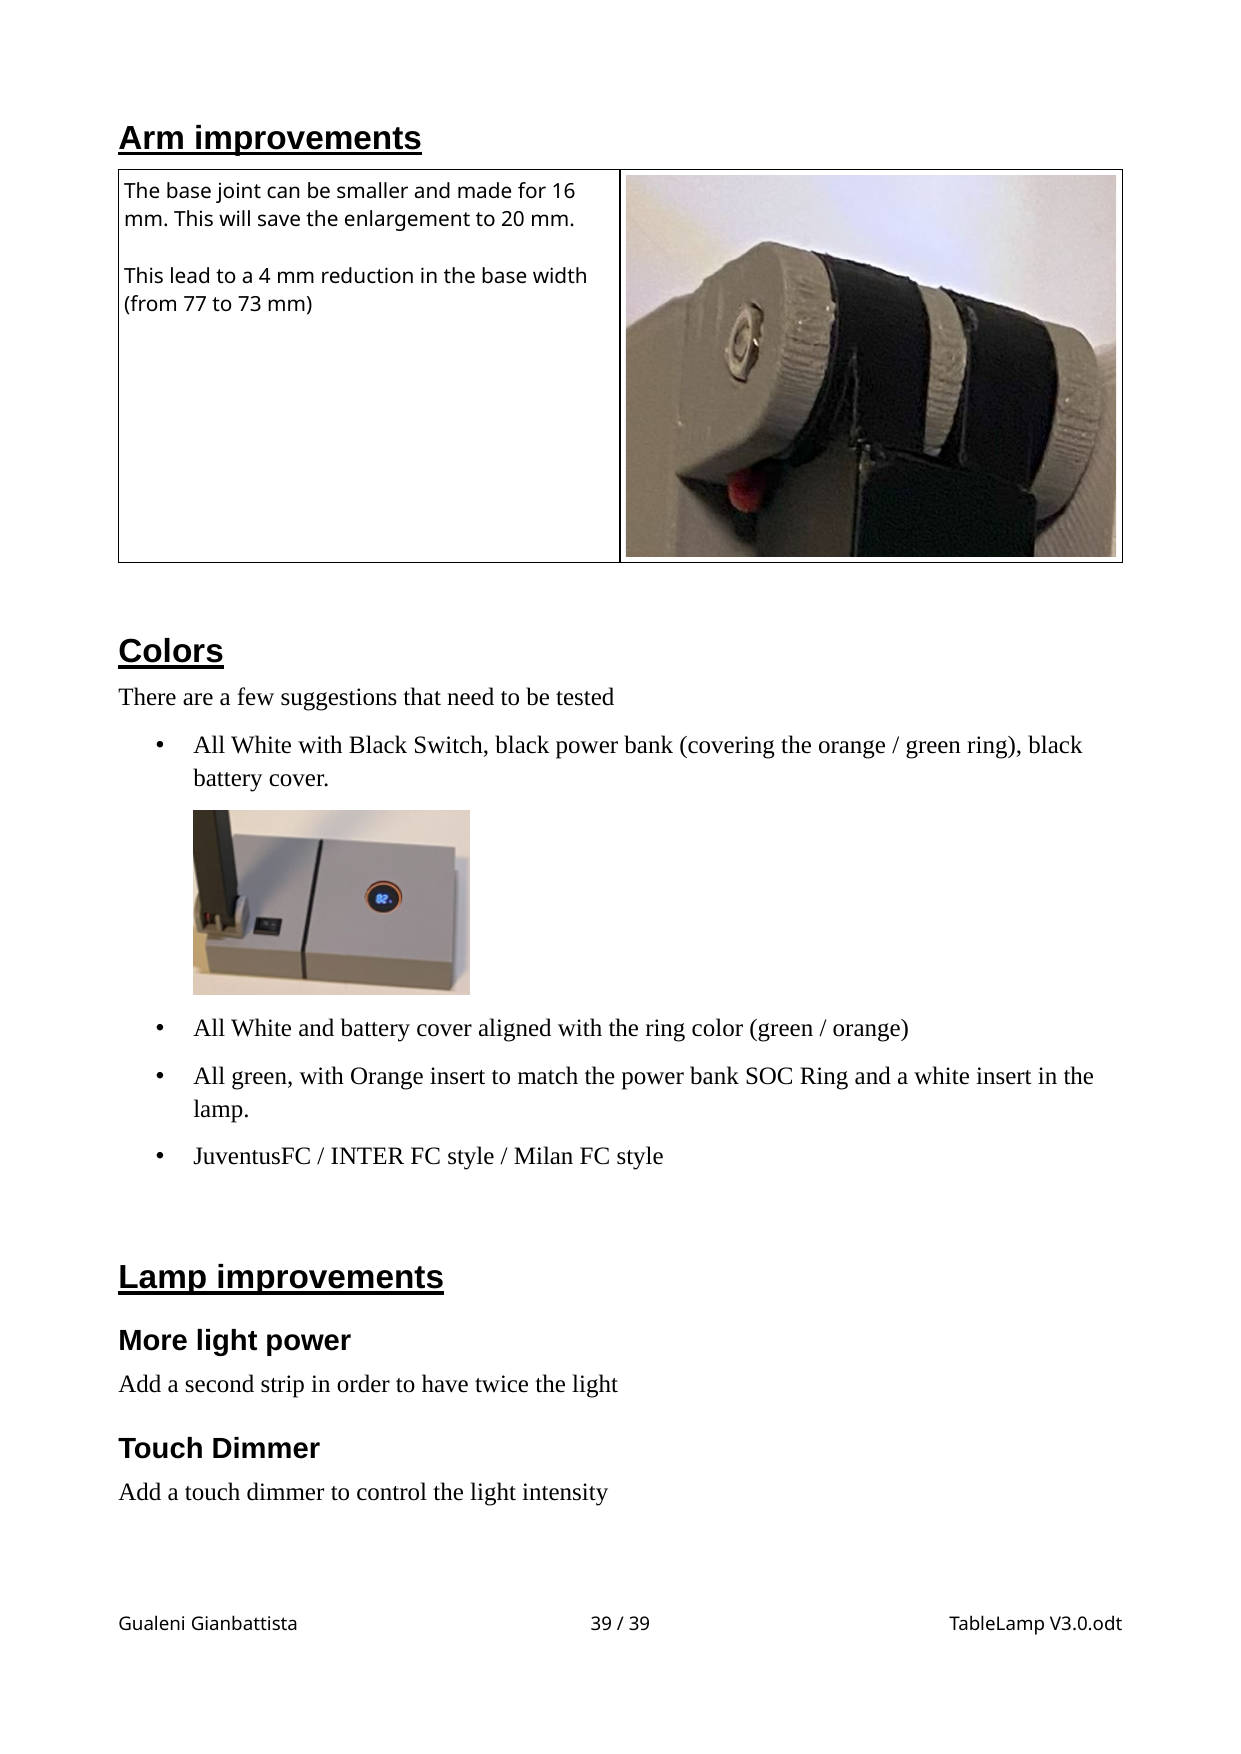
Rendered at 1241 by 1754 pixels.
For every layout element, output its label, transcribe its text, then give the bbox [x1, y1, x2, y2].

table_header [621, 170, 1122, 562]
text Add a touch dimmer to control the light intensity [118, 1477, 1122, 1506]
list All White and battery cover aligned with the ring color (green / orange) [156, 1013, 1122, 1042]
table_header The base joint can be smaller and made for 16 mm. This will save the enlargement to 20 mm. This lead to a 4 mm reduction in the base width (from 77 to 73 mm) [119, 170, 619, 562]
list JuventusFC / INTER FC style / Milan FC style [156, 1141, 1122, 1170]
subtitle More light power [118, 1323, 1122, 1357]
subtitle Colors [118, 632, 1122, 670]
picture [193, 810, 470, 995]
list All green, with Orange insert to match the power bank SOC Ring and a white insert in the lamp. [156, 1061, 1122, 1123]
subtitle Touch Dimmer [118, 1431, 1122, 1465]
picture [625, 175, 1117, 557]
list All White with Black Switch, black power bank (covering the orange / green ring), black battery cover. [156, 730, 1122, 792]
text Add a second strip in order to have twice the light [118, 1369, 1122, 1398]
subtitle Arm improvements [118, 118, 1122, 157]
subtitle Lamp improvements [118, 1257, 1122, 1296]
text There are a few suggestions that need to be tested [118, 682, 1122, 711]
